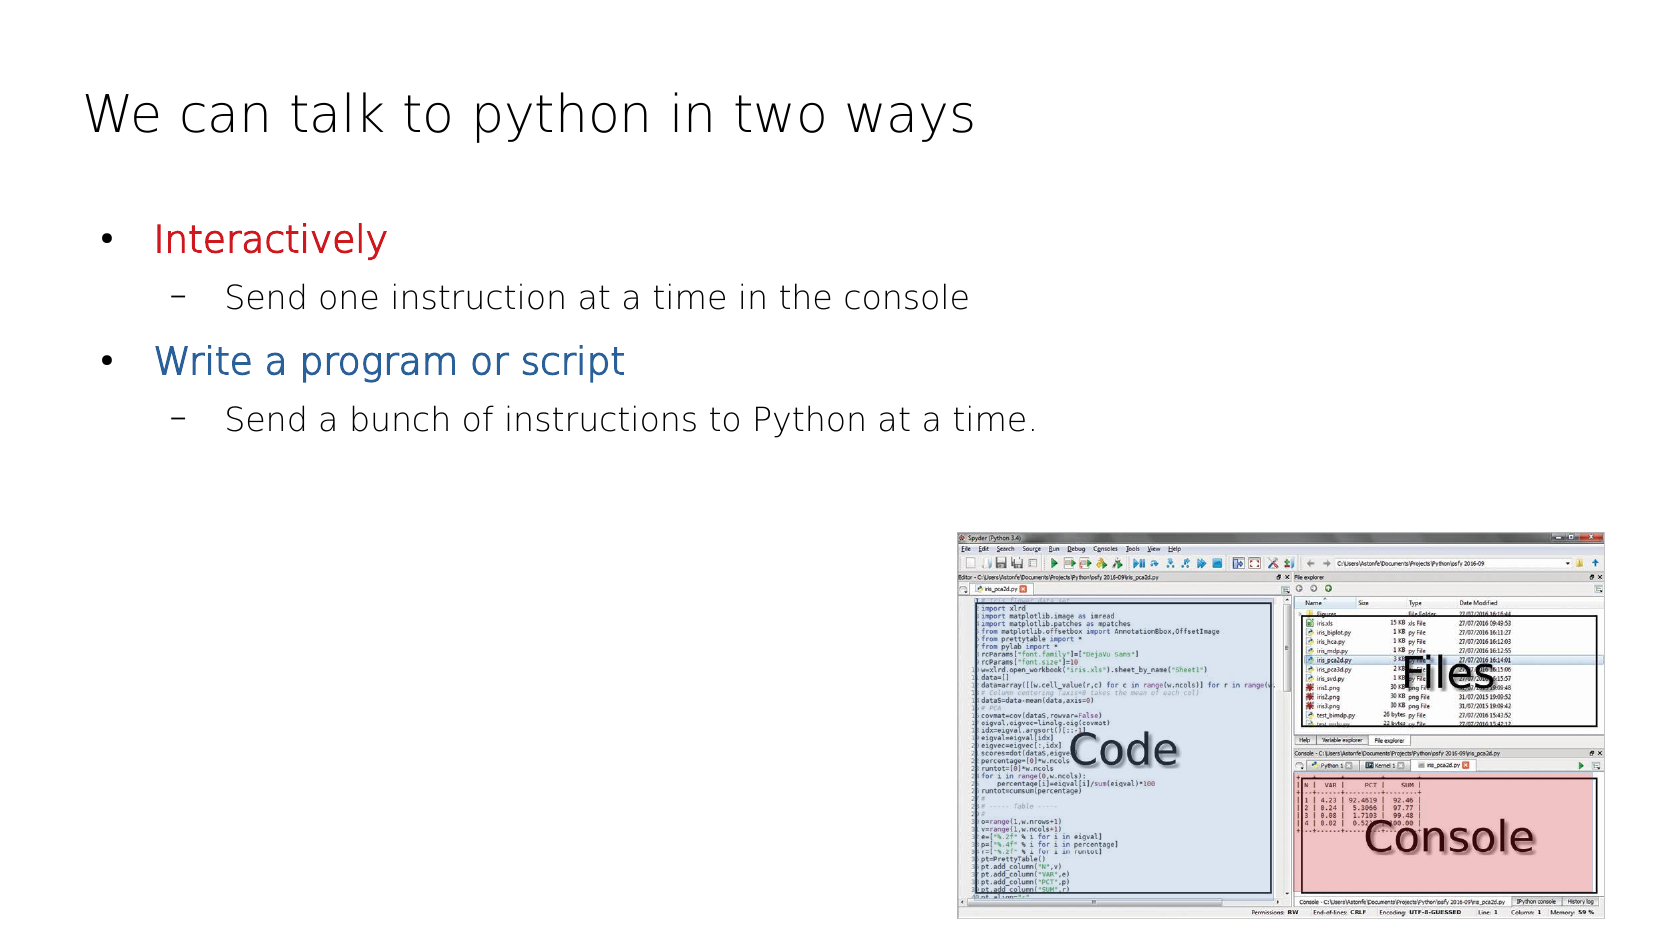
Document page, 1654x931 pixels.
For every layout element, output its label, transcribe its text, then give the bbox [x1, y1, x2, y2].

picture [957, 532, 1605, 919]
text_box [1293, 772, 1593, 892]
text_box [974, 598, 1274, 901]
list Interactively Send one instruction at a time in the console Write a program or script Send a bunch of instructions to Python at a time. [82, 217, 1571, 758]
title We can talk to python in two ways [82, 37, 1571, 193]
